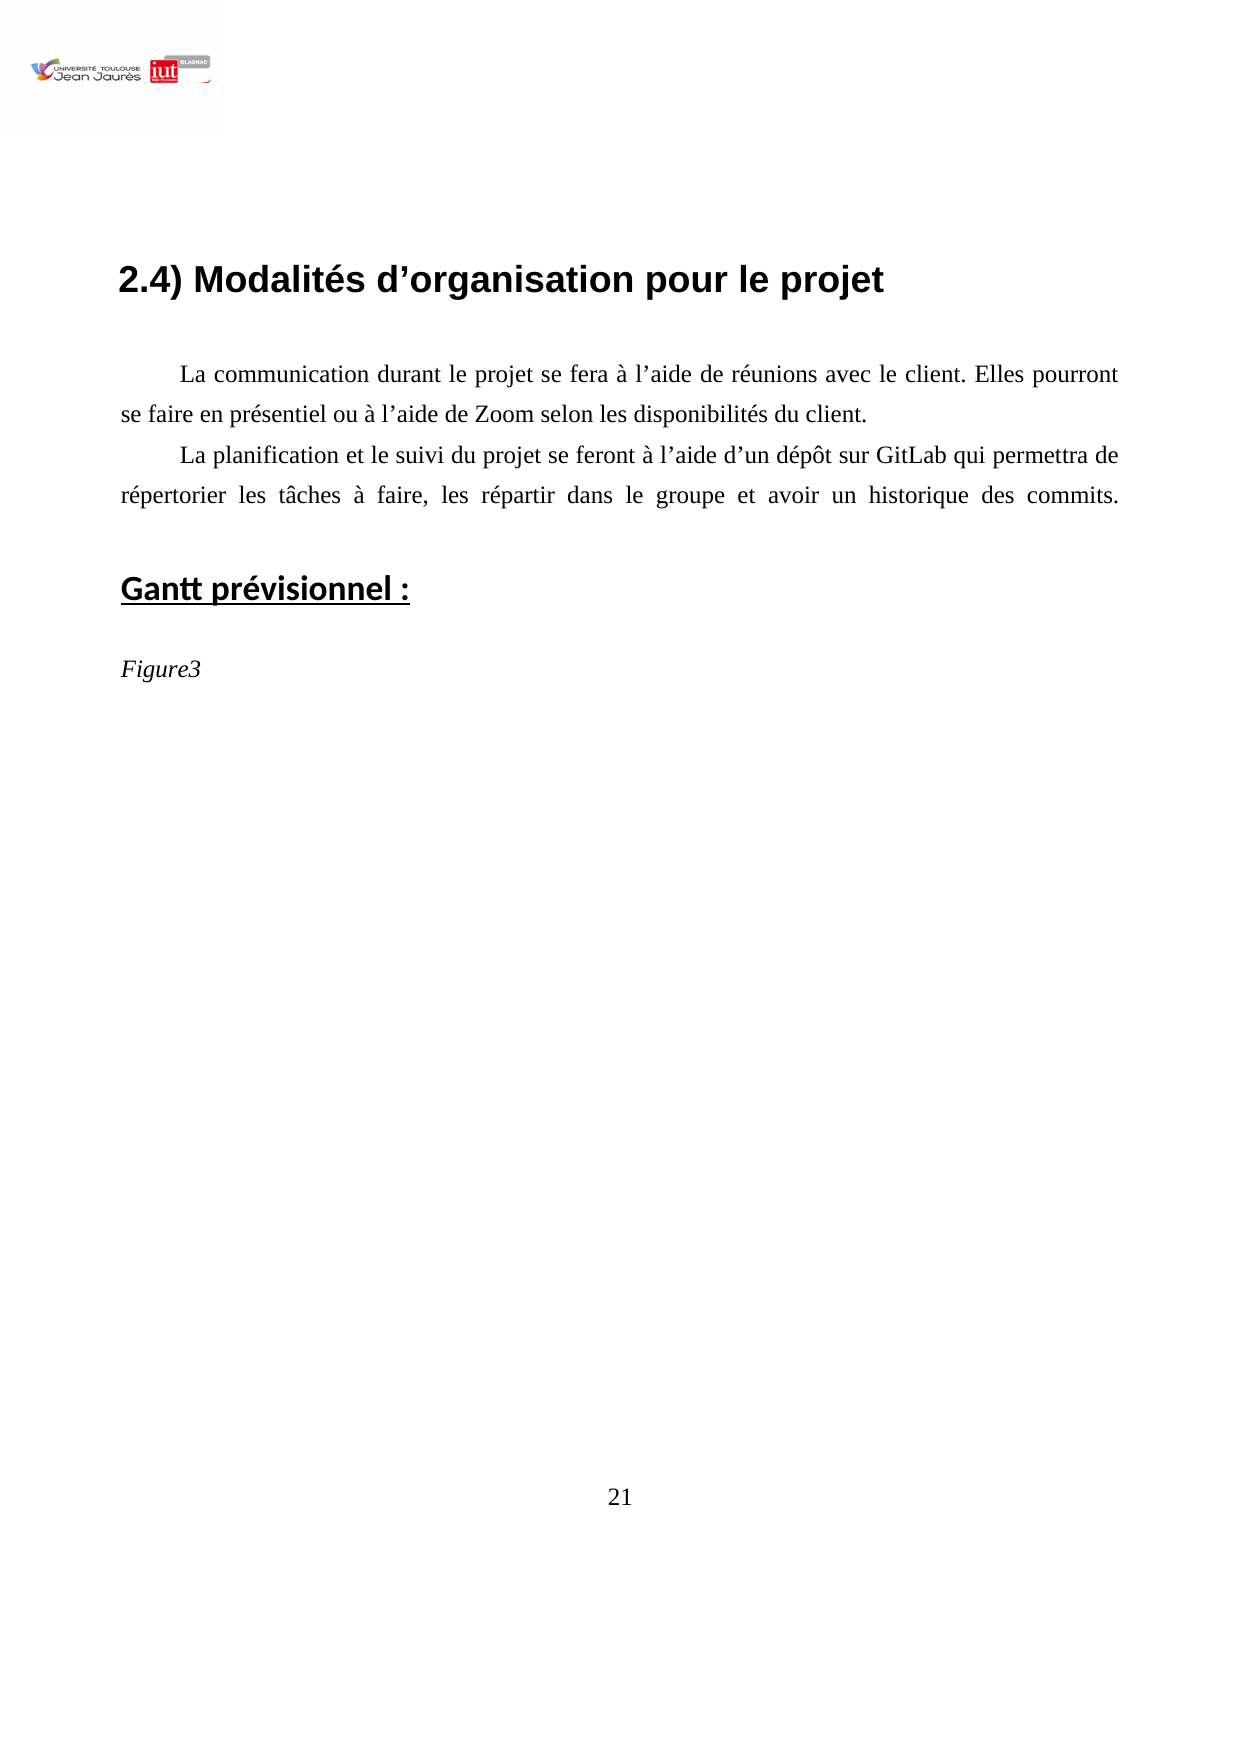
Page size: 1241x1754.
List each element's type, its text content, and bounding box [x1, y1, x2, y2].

picture [0, 2, 226, 135]
text La planification et le suivi du projet se feront à l’aide d’un dépôt sur GitLab qui permettra de répertorier les tâches à faire, les répartir dans le groupe et avoir un historique des commits. Gantt prévisionnel : [121, 440, 1120, 609]
text La communication durant le projet se fera à l’aide de réunions avec le client. Elles pourront se faire en présentiel ou à l’aide de Zoom selon les disponibilités du client. [121, 359, 1120, 428]
subtitle 2.4) Modalités d’organisation pour le projet [118, 257, 1122, 300]
